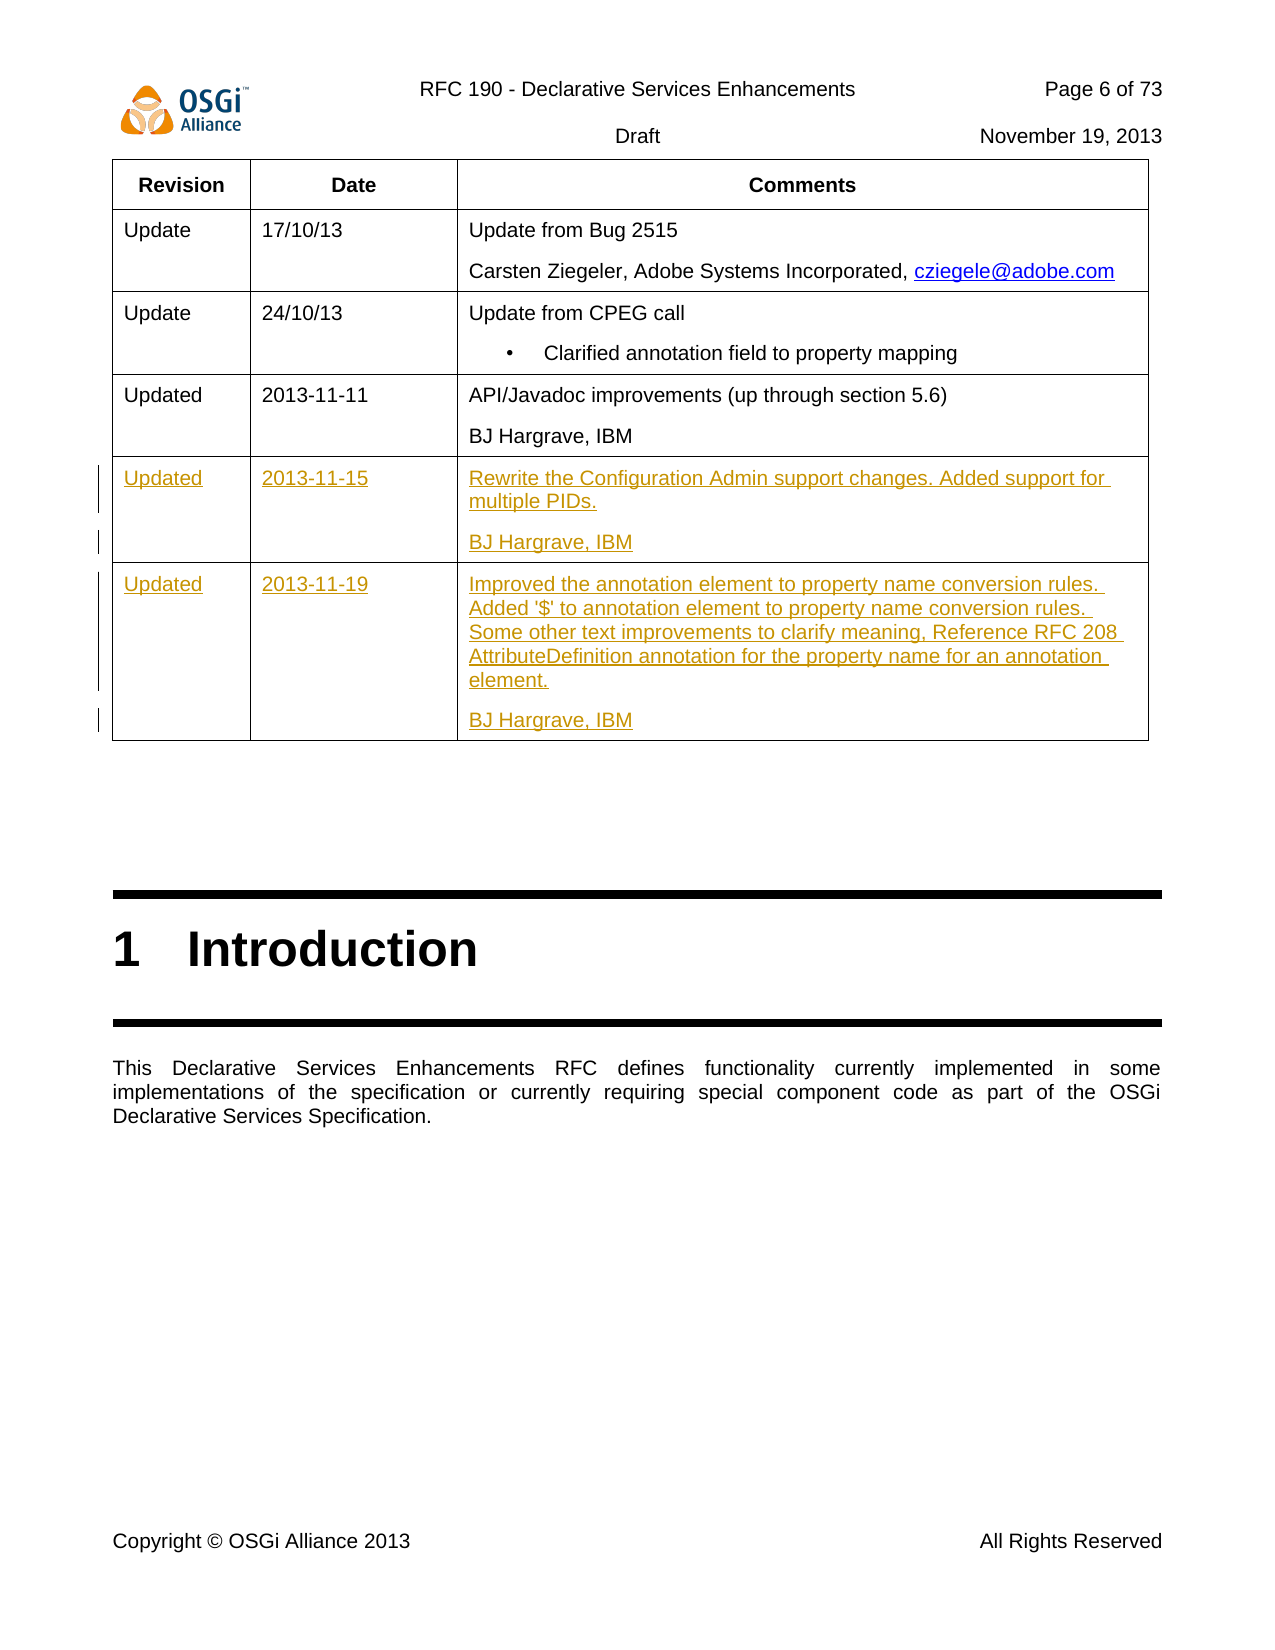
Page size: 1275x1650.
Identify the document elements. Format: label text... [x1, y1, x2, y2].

table_cell 24/10/13 [251, 292, 457, 374]
table_cell Updated [113, 563, 250, 740]
subtitle Introduction [112, 891, 1162, 1027]
table_cell Updated [113, 457, 250, 562]
table_cell Improved the annotation element to property name conversion rules. Added '$' to annotation element to property name conversion rules. Some other text improvements to clarify meaning, Reference RFC 208 AttributeDefinition annotation for the property name for an annotation element. BJ Hargrave, IBM [458, 563, 1148, 740]
table_cell Rewrite the Configuration Admin support changes. Added support for multiple PIDs. BJ Hargrave, IBM [458, 457, 1148, 562]
table_cell 17/10/13 [251, 210, 457, 291]
table_cell Update [113, 292, 250, 374]
table_header Date [251, 160, 457, 209]
table_cell API/Javadoc improvements (up through section 5.6) BJ Hargrave, IBM [458, 375, 1148, 456]
picture [113, 78, 257, 142]
table_cell Update from CPEG call Clarified annotation field to property mapping [458, 292, 1148, 374]
table_cell Update from Bug 2515 Carsten Ziegeler, Adobe Systems Incorporated, cziegele@adobe.com [458, 210, 1148, 291]
table_header Revision [113, 160, 250, 209]
table_cell Updated [113, 375, 250, 456]
text This Declarative Services Enhancements RFC defines functionality currently implemented in some implementations of the specification or currently requiring special component code as part of the OSGi Declarative Services Specification. [112, 1056, 1162, 1128]
table_header Comments [458, 160, 1148, 209]
table_cell 2013-11-15 [251, 457, 457, 562]
table_cell Update [113, 210, 250, 291]
table_cell 2013-11-11 [251, 375, 457, 456]
table_cell 2013-11-19 [251, 563, 457, 740]
